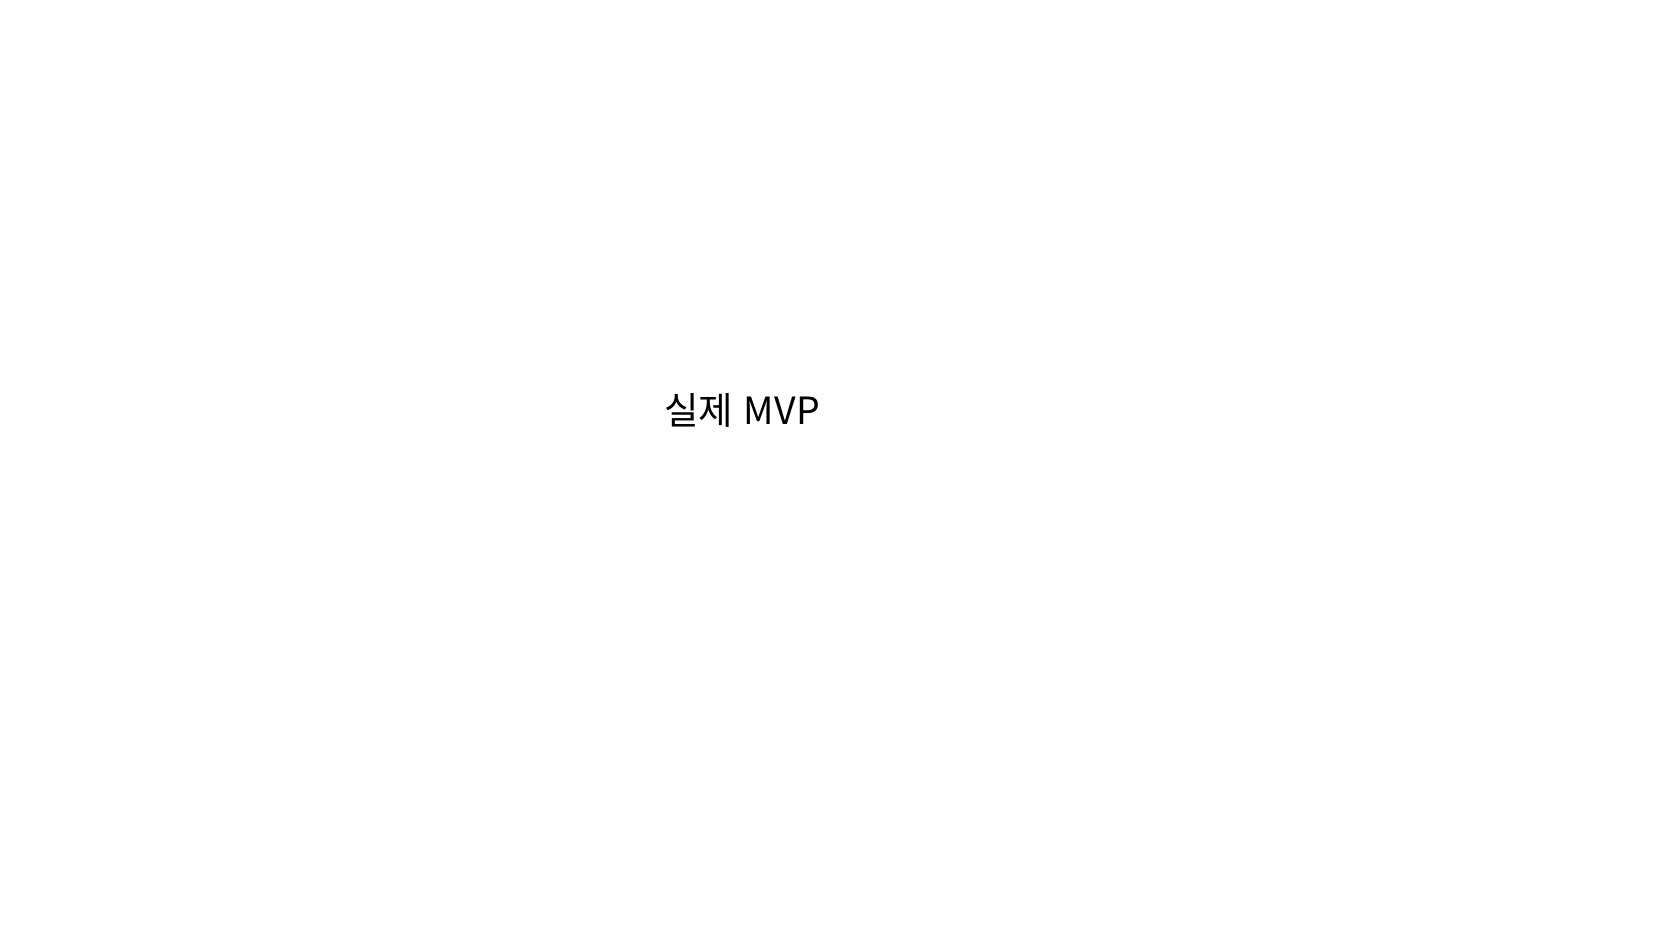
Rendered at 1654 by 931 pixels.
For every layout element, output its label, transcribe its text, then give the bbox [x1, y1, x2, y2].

text_box 실제 MVP [649, 373, 835, 443]
